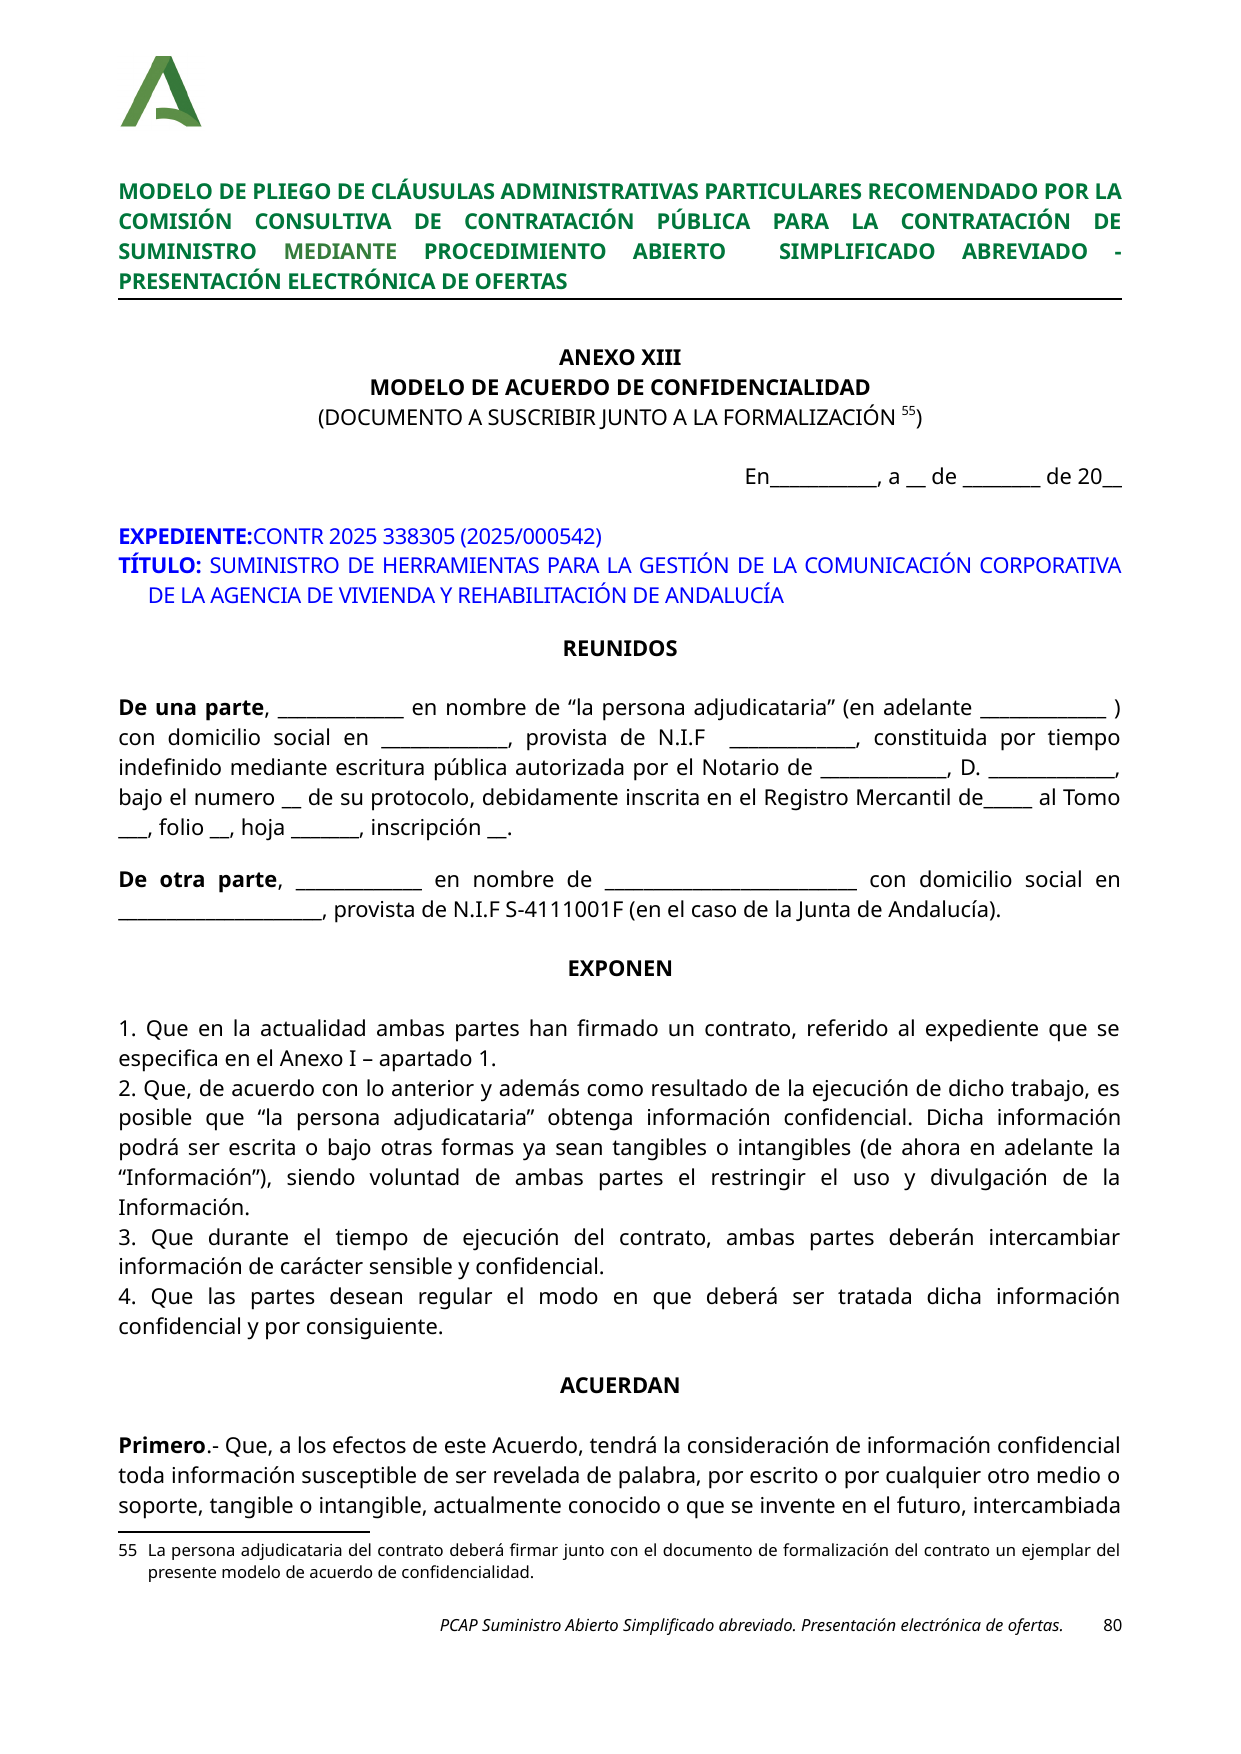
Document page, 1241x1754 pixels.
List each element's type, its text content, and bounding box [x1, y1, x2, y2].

text MODELO DE ACUERDO DE CONFIDENCIALIDAD [118, 372, 1122, 402]
text REUNIDOS [118, 633, 1122, 663]
text De una parte, _____________ en nombre de “la persona adjudicataria” (en adelante _____________ ) con domicilio social en _____________, provista de N.I.F _____________, constituida por tiempo indefinido mediante escritura pública autorizada por el Notario de _____________, D. _____________, bajo el numero __ de su protocolo, debidamente inscrita en el Registro Mercantil de_____ al Tomo ___, folio __, hoja _______, inscripción __. [118, 692, 1122, 841]
text EXPEDIENTE:CONTR 2025 338305 (2025/000542) [118, 521, 1122, 551]
text EXPONEN [118, 953, 1122, 983]
picture [116, 52, 205, 131]
text Primero.- Que, a los efectos de este Acuerdo, tendrá la consideración de información confidencial toda información susceptible de ser revelada de palabra, por escrito o por cualquier otro medio o soporte, tangible o intangible, actualmente conocido o que se invente en el futuro, intercambiada [118, 1430, 1122, 1519]
text (DOCUMENTO A SUSCRIBIR JUNTO A LA FORMALIZACIÓN ) [118, 402, 1122, 431]
text 1. Que en la actualidad ambas partes han firmado un contrato, referido al expediente que se especifica en el Anexo I – apartado 1. [118, 1013, 1122, 1073]
text En___________, a __ de ________ de 20__ [118, 461, 1122, 491]
text ANEXO XIII [118, 342, 1122, 372]
text ACUERDAN [118, 1371, 1122, 1400]
text 3. Que durante el tiempo de ejecución del contrato, ambas partes deberán intercambiar información de carácter sensible y confidencial. [118, 1222, 1122, 1281]
text TÍTULO: SUMINISTRO DE HERRAMIENTAS PARA LA GESTIÓN DE LA COMUNICACIÓN CORPORATIVA DE LA AGENCIA DE VIVIENDA Y REHABILITACIÓN DE ANDALUCÍA [118, 551, 1122, 610]
text De otra parte, _____________ en nombre de __________________________ con domicilio social en _____________________, provista de N.I.F S-4111001F (en el caso de la Junta de Andalucía). [118, 864, 1122, 924]
text MODELO DE PLIEGO DE CLÁUSULAS ADMINISTRATIVAS PARTICULARES RECOMENDADO POR LA COMISIÓN CONSULTIVA DE CONTRATACIÓN PÚBLICA PARA LA CONTRATACIÓN DE SUMINISTRO MEDIANTE PROCEDIMIENTO ABIERTO SIMPLIFICADO ABREVIADO - PRESENTACIÓN ELECTRÓNICA DE OFERTAS [118, 176, 1122, 298]
text La persona adjudicataria del contrato deberá firmar junto con el documento de formalización del contrato un ejemplar del presente modelo de acuerdo de confidencialidad. [118, 1538, 1122, 1584]
text 4. Que las partes desean regular el modo en que deberá ser tratada dicha información confidencial y por consiguiente. [118, 1281, 1122, 1341]
text 2. Que, de acuerdo con lo anterior y además como resultado de la ejecución de dicho trabajo, es posible que “la persona adjudicataria” obtenga información confidencial. Dicha información podrá ser escrita o bajo otras formas ya sean tangibles o intangibles (de ahora en adelante la “Información”), siendo voluntad de ambas partes el restringir el uso y divulgación de la Información. [118, 1073, 1122, 1222]
